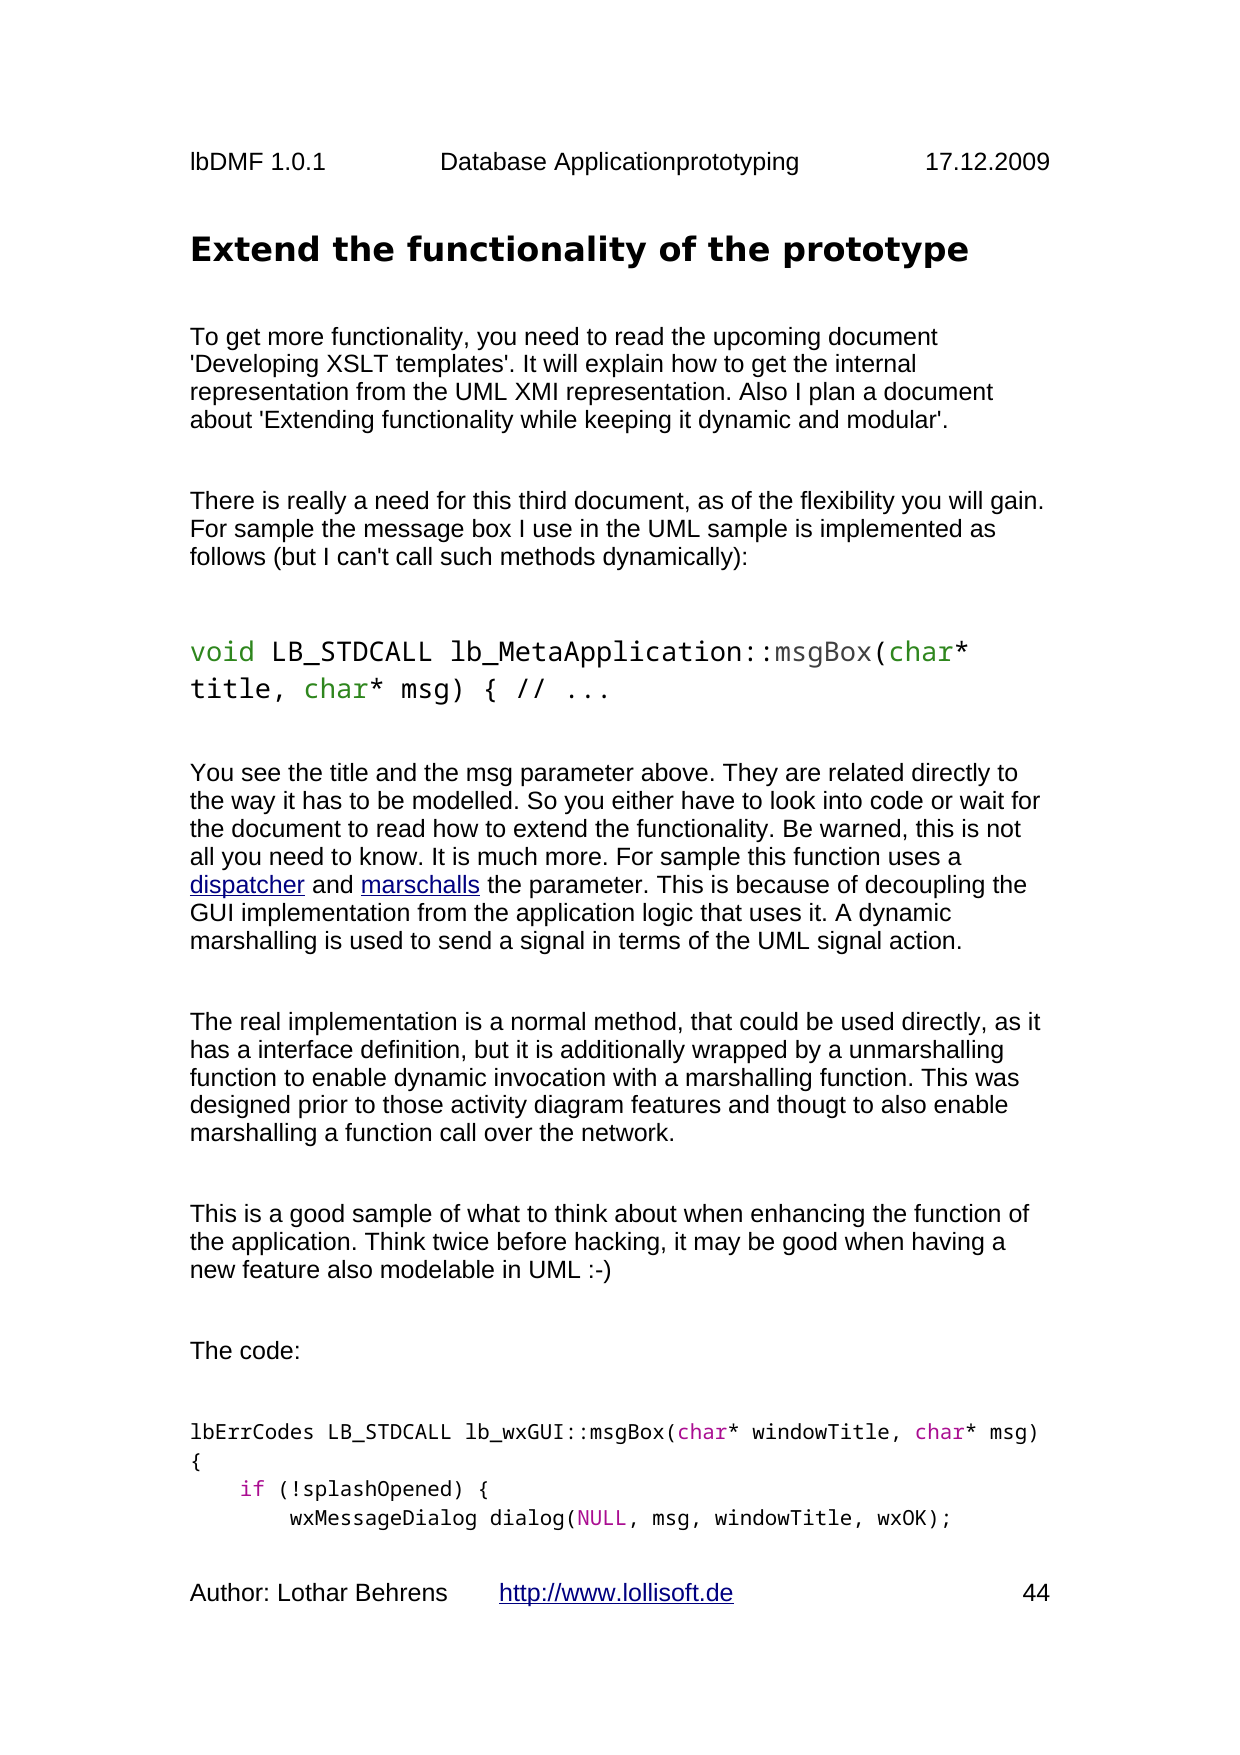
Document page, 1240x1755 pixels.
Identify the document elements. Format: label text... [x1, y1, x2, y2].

text To get more functionality, you need to read the upcoming document 'Developing XSLT templates'. It will explain how to get the internal representation from the UML XMI representation. Also I plan a document about 'Extending functionality while keeping it dynamic and modular'. [189, 322, 1050, 434]
text if (!splashOpened) { [189, 1474, 1050, 1503]
text This is a good sample of what to think about when enhancing the function of the application. Think twice before hacking, it may be good when having a new feature also modelable in UML :-) [189, 1200, 1050, 1284]
text You see the title and the msg parameter above. They are related directly to the way it has to be modelled. So you either have to look into code or wait for the document to read how to extend the functionality. Be warned, this is not all you need to know. It is much more. For sample this function uses a dispatcher and marschalls the parameter. This is because of decoupling the GUI implementation from the application logic that uses it. A dynamic marshalling is used to send a signal in terms of the UML signal action. [189, 759, 1050, 954]
text void LB_STDCALL lb_MetaApplication::msgBox(char* title, char* msg) { // ... [189, 632, 1050, 706]
text The real implementation is a normal method, that could be used directly, as it has a interface definition, but it is additionally wrapped by a unmarshalling function to enable dynamic invocation with a marshalling function. This was designed prior to those activity diagram features and thougt to also enable marshalling a function call over the network. [189, 1007, 1050, 1147]
text wxMessageDialog dialog(NULL, msg, windowTitle, wxOK); [189, 1503, 1050, 1531]
text The code: [189, 1337, 1050, 1364]
text lbErrCodes LB_STDCALL lb_wxGUI::msgBox(char* windowTitle, char* msg) { [189, 1417, 1050, 1474]
subtitle Extend the functionality of the prototype [189, 230, 1050, 269]
text There is really a need for this third document, as of the flexibility you will gain. For sample the message box I use in the UML sample is implemented as follows (but I can't call such methods dynamically): [189, 487, 1050, 571]
